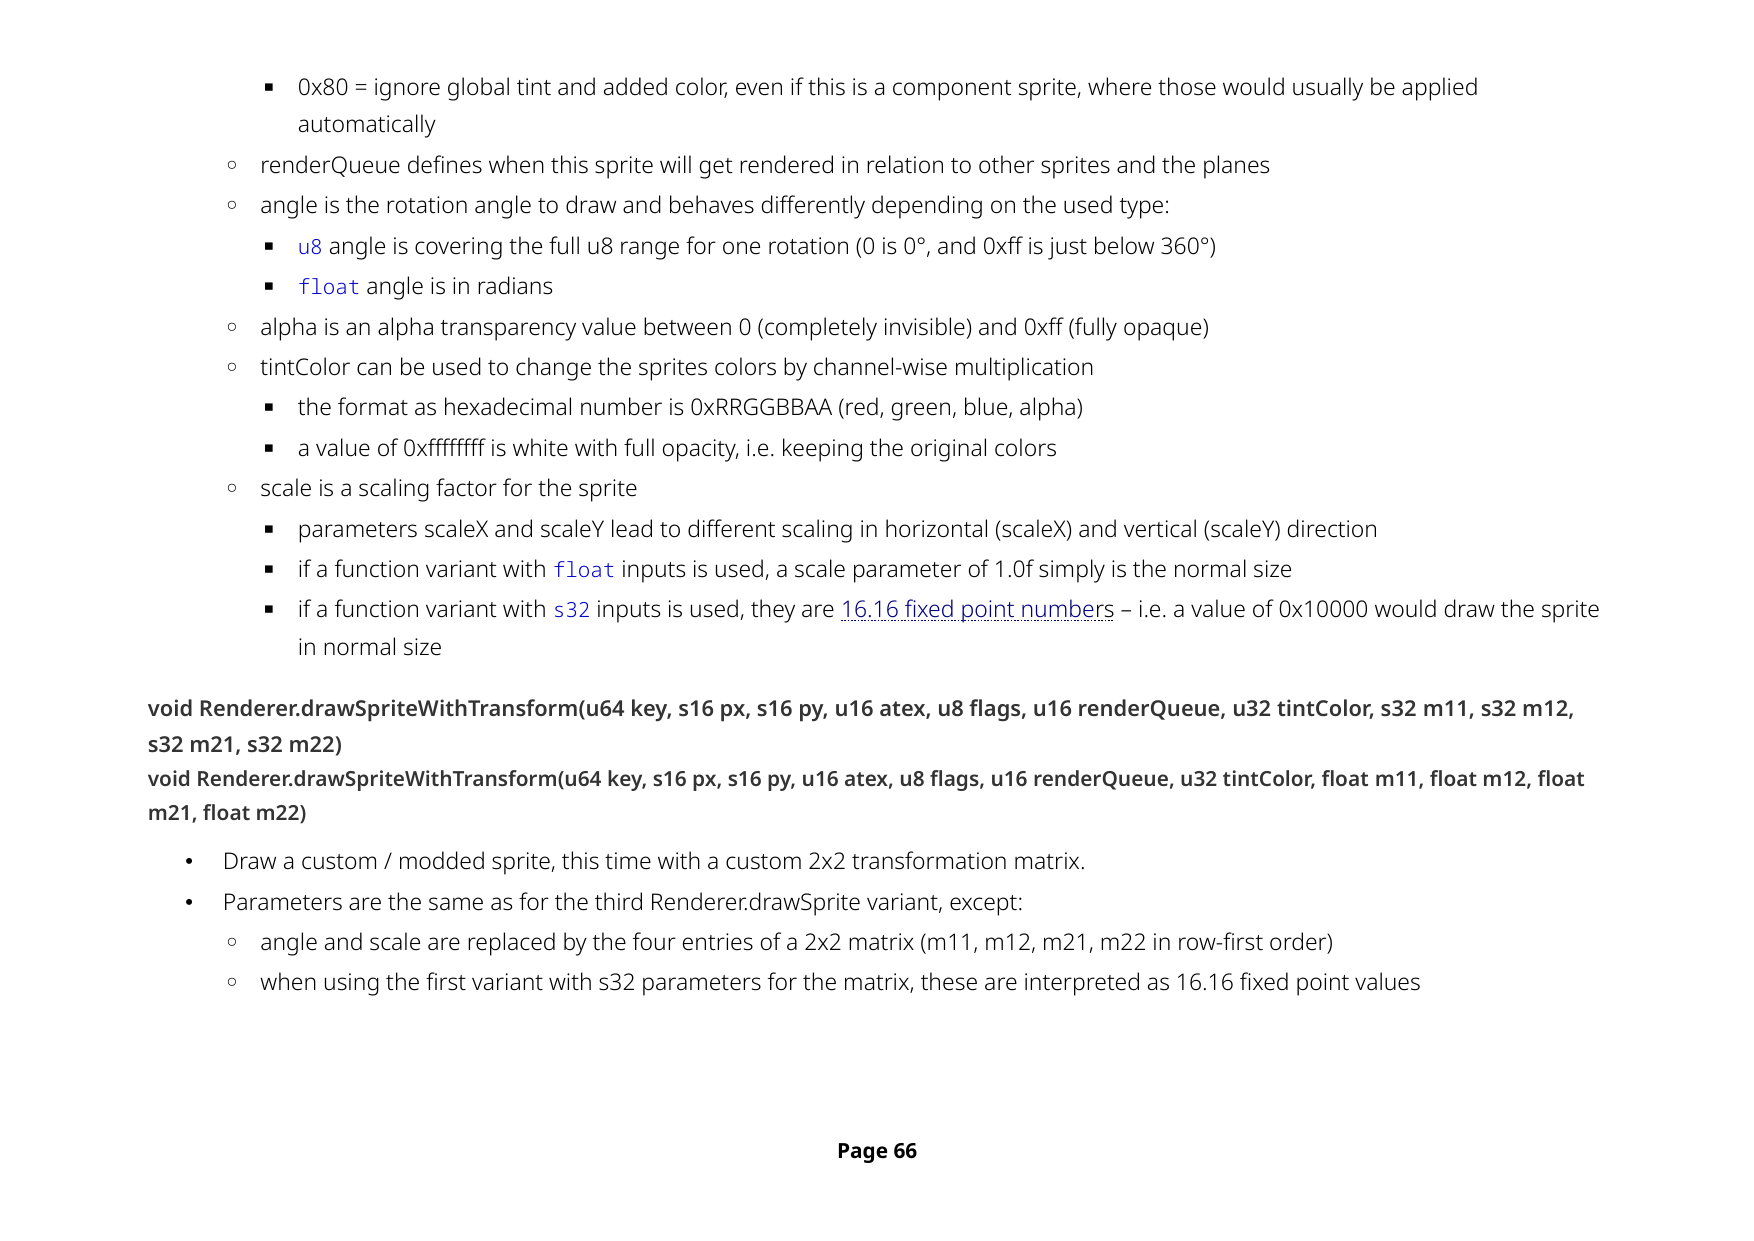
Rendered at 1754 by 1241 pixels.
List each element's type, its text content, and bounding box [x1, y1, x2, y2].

list scale is a scaling factor for the sprite [223, 472, 1606, 503]
list float angle is in radians [260, 270, 1606, 301]
list if a function variant with s32 inputs is used, they are 16.16 fixed point numbers – i.e. a value of 0x10000 would draw the sprite in normal size [260, 593, 1606, 662]
list parameters scaleX and scaleY lead to different scaling in horizontal (scaleX) and vertical (scaleY) direction [260, 512, 1606, 544]
subtitle void Renderer.drawSpriteWithTransform(u64 key, s16 px, s16 py, u16 atex, u8 flags, u16 renderQueue, u32 tintColor, s32 m11, s32 m12, s32 m21, s32 m22) void Renderer.drawSpriteWithTransform(u64 key, s16 px, s16 py, u16 atex, u8 flags, u16 renderQueue, u32 tintColor, float m11, float m12, float m21, float m22) [148, 693, 1606, 827]
list alpha is an alpha transparency value between 0 (completely invisible) and 0xff (fully opaque) [223, 310, 1606, 342]
list angle and scale are replaced by the four entries of a 2x2 matrix (m11, m12, m21, m22 in row-first order) [223, 926, 1606, 957]
list Parameters are the same as for the third Renderer.drawSprite variant, except: [185, 886, 1606, 917]
list if a function variant with float inputs is used, a scale parameter of 1.0f simply is the normal size [260, 553, 1606, 584]
list u8 angle is covering the full u8 range for one rotation (0 is 0°, and 0xff is just below 360°) [260, 229, 1606, 261]
list tintColor can be used to change the sprites colors by channel-wise multiplication [223, 351, 1606, 382]
list when using the first variant with s32 parameters for the matrix, these are interpreted as 16.16 fixed point values [223, 966, 1606, 998]
list a value of 0xffffffff is white with full opacity, i.e. keeping the original colors [260, 432, 1606, 463]
list the format as hexadecimal number is 0xRRGGBBAA (red, green, blue, alpha) [260, 391, 1606, 422]
list renderQueue defines when this sprite will get rendered in relation to other sprites and the planes [223, 149, 1606, 180]
list angle is the rotation angle to draw and behaves differently depending on the used type: [223, 189, 1606, 220]
list Draw a custom / modded sprite, this time with a custom 2x2 transformation matrix. [185, 845, 1606, 876]
list 0x80 = ignore global tint and added color, even if this is a component sprite, where those would usually be applied automatically [260, 71, 1606, 139]
